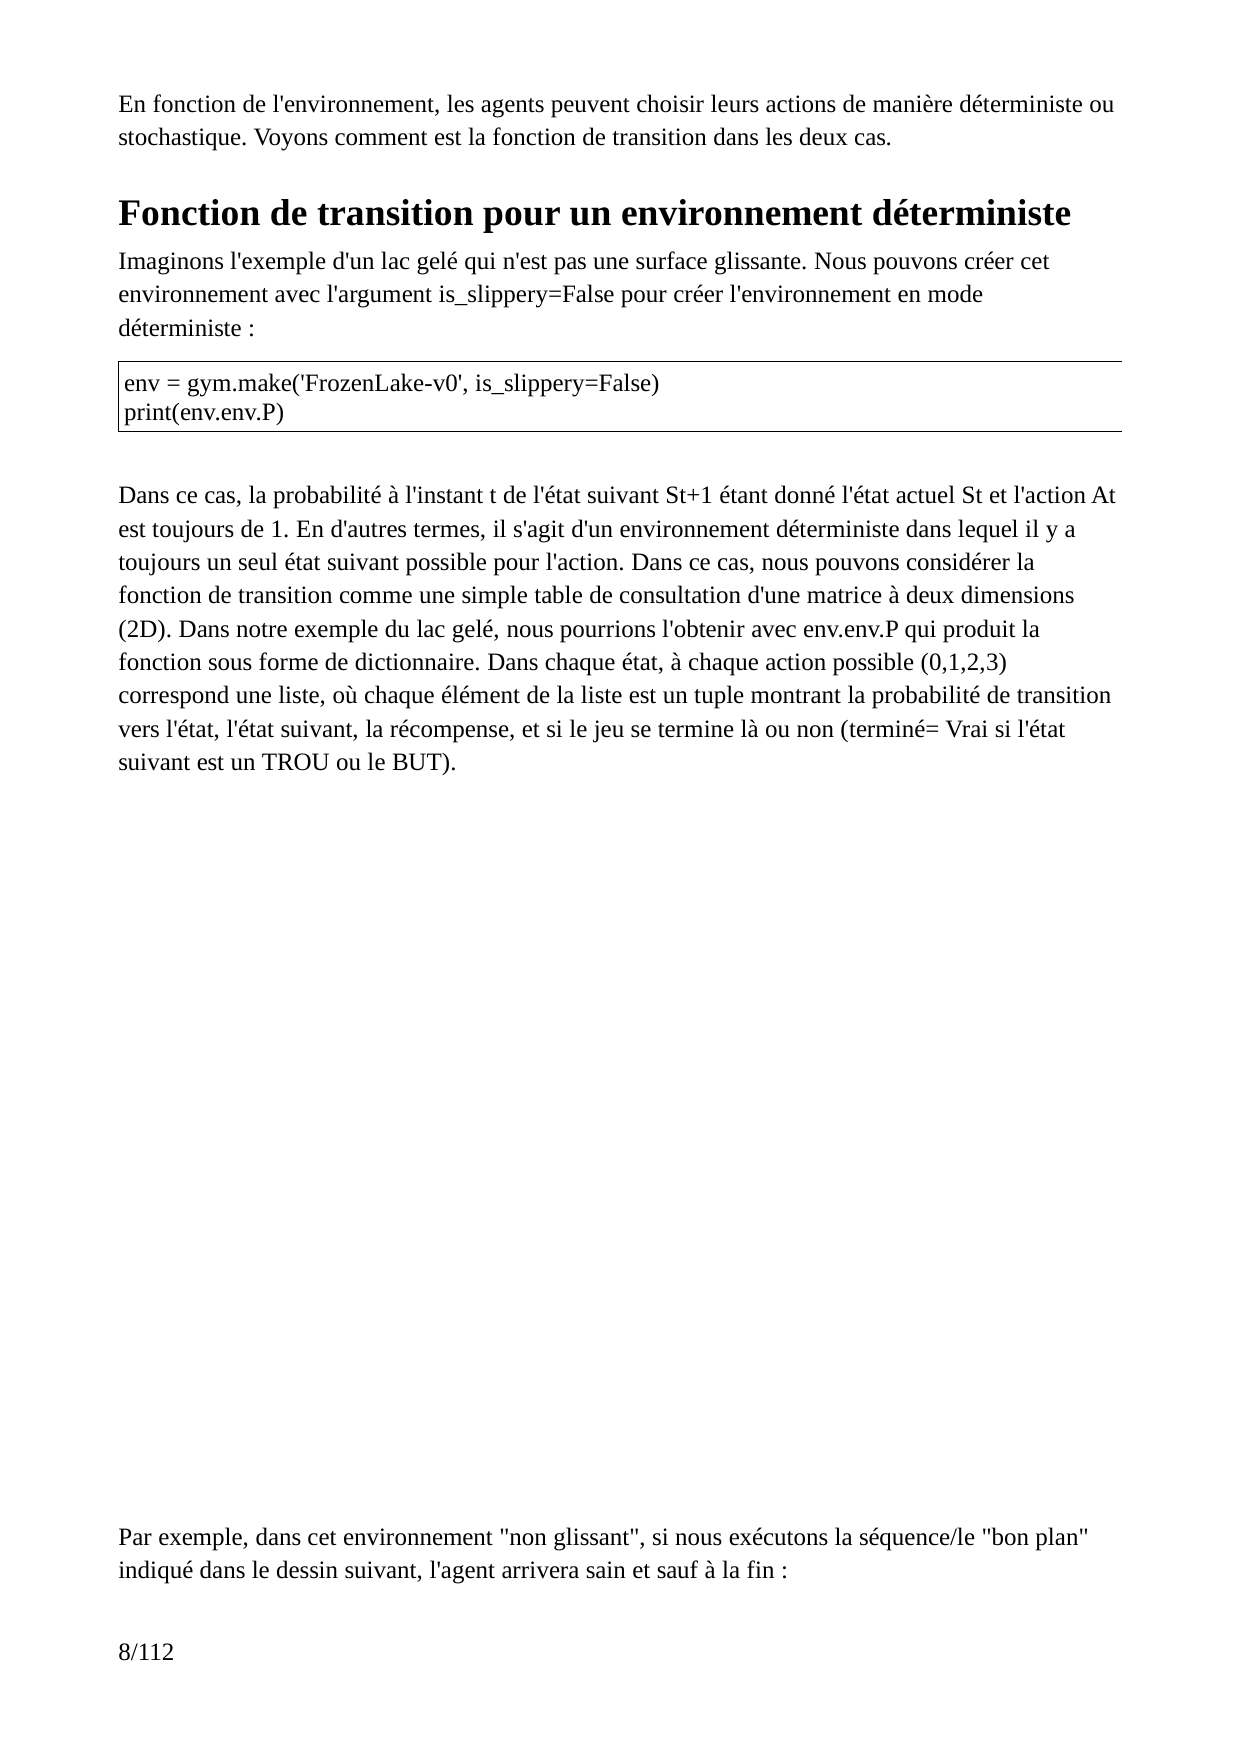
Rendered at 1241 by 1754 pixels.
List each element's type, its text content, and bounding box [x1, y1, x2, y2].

text En fonction de l'environnement, les agents peuvent choisir leurs actions de manière déterministe ou stochastique. Voyons comment est la fonction de transition dans les deux cas. [118, 88, 1122, 151]
text Par exemple, dans cet environnement "non glissant", si nous exécutons la séquence/le "bon plan" indiqué dans le dessin suivant, l'agent arrivera sain et sauf à la fin : [118, 1521, 1122, 1584]
subtitle Fonction de transition pour un environnement déterministe [118, 191, 1122, 233]
text Imaginons l'exemple d'un lac gelé qui n'est pas une surface glissante. Nous pouvons créer cet environnement avec l'argument is_slippery=False pour créer l'environnement en mode déterministe : [118, 246, 1122, 342]
table_header env = gym.make('FrozenLake-v0', is_slippery=False) print(env.env.P) [119, 362, 1122, 431]
text Dans ce cas, la probabilité à l'instant t de l'état suivant St+1 étant donné l'état actuel St et l'action At est toujours de 1. En d'autres termes, il s'agit d'un environnement déterministe dans lequel il y a toujours un seul état suivant possible pour l'action. Dans ce cas, nous pouvons considérer la fonction de transition comme une simple table de consultation d'une matrice à deux dimensions (2D). Dans notre exemple du lac gelé, nous pourrions l'obtenir avec env.env.P qui produit la fonction sous forme de dictionnaire. Dans chaque état, à chaque action possible (0,1,2,3) correspond une liste, où chaque élément de la liste est un tuple montrant la probabilité de transition vers l'état, l'état suivant, la récompense, et si le jeu se termine là ou non (terminé= Vrai si l'état suivant est un TROU ou le BUT). [118, 480, 1122, 776]
